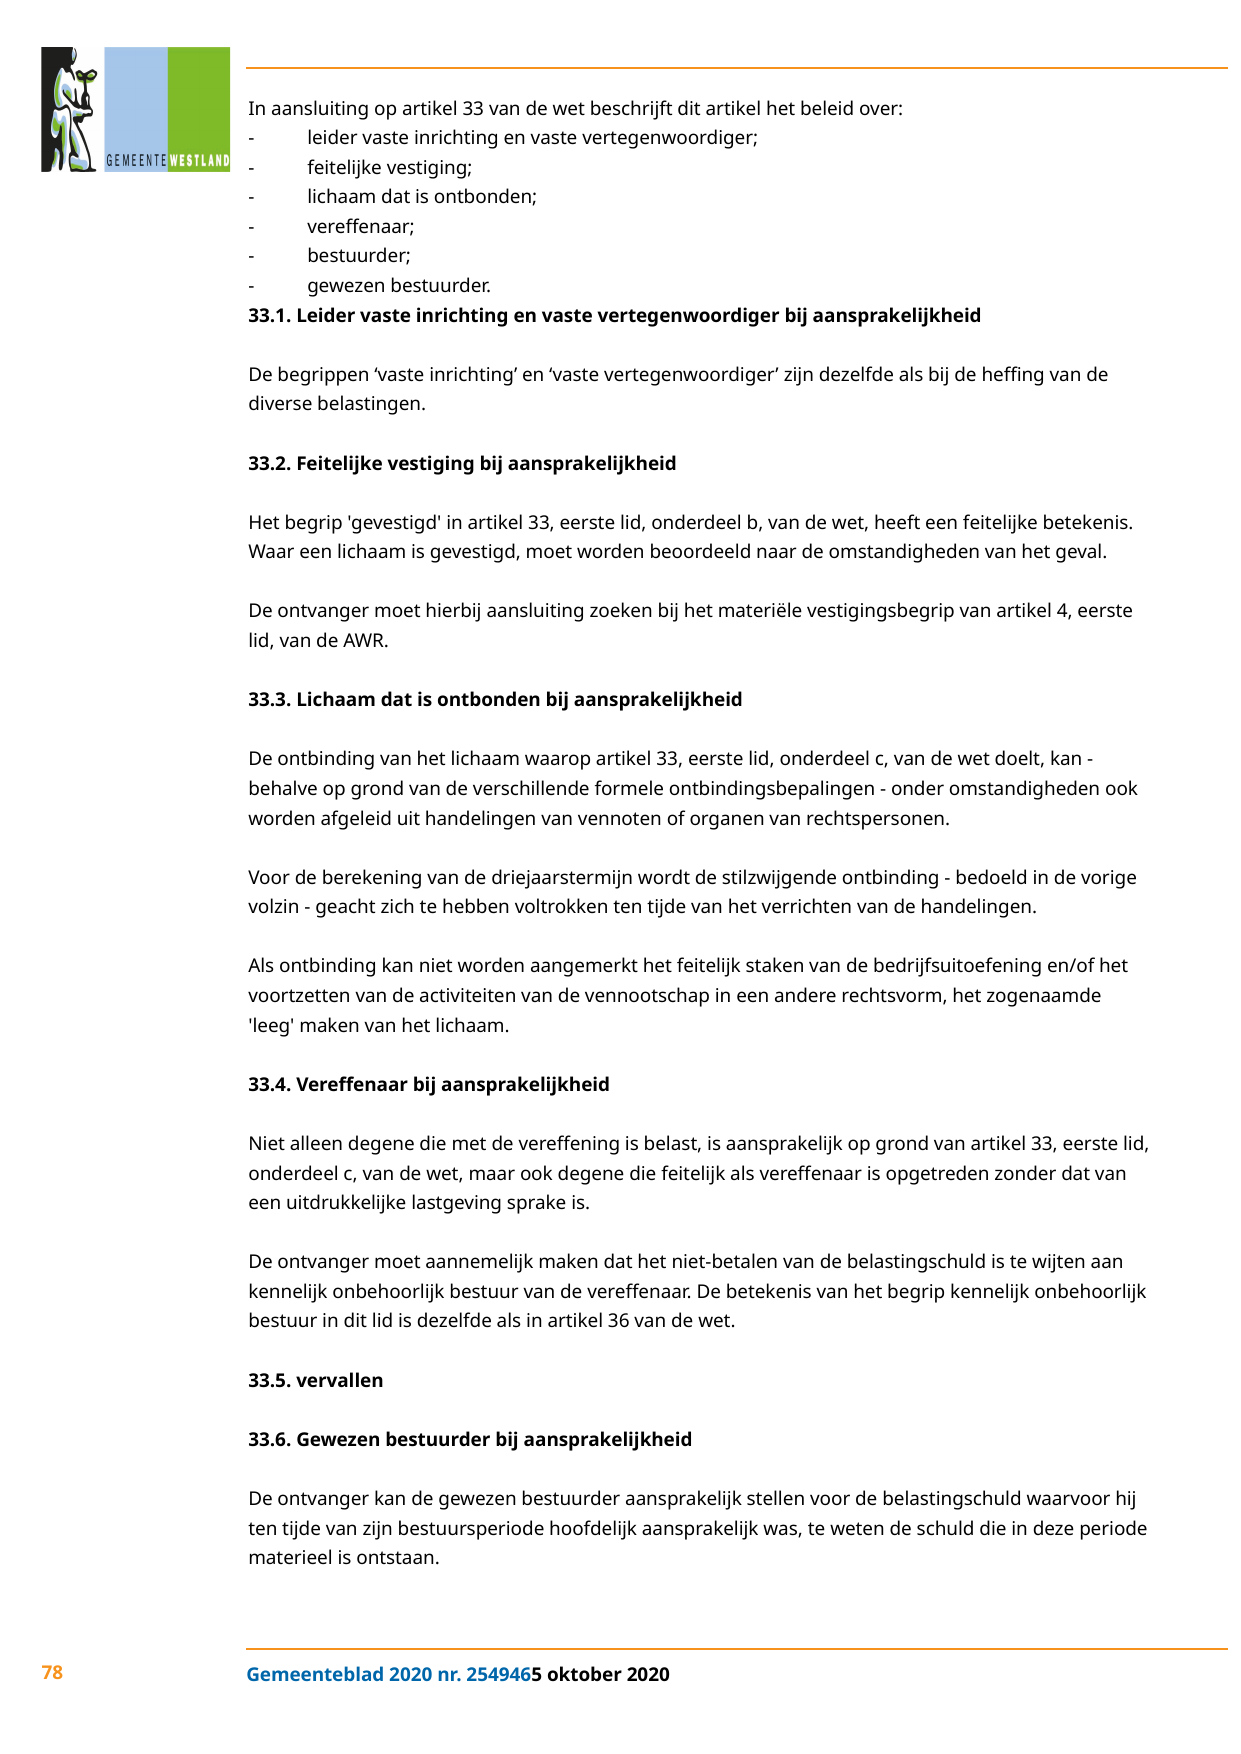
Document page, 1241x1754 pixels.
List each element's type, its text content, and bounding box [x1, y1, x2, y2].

text 33.2. Feitelijke vestiging bij aansprakelijkheid [248, 450, 1152, 476]
text 33.4. Vereffenaar bij aansprakelijkheid [248, 1071, 1152, 1097]
text Het begrip 'gevestigd' in artikel 33, eerste lid, onderdeel b, van de wet, heeft een feitelijke betekenis. Waar een lichaam is gevestigd, moet worden beoordeeld naar de omstandigheden van het geval. [248, 509, 1152, 564]
list lichaam dat is ontbonden; [248, 183, 1152, 209]
list bestuurder; [248, 243, 1152, 268]
text Als ontbinding kan niet worden aangemerkt het feitelijk staken van de bedrijfsuitoefening en/of het voortzetten van de activiteiten van de vennootschap in een andere rechtsvorm, het zogenaamde 'leeg' maken van het lichaam. [248, 953, 1152, 1038]
text In aansluiting op artikel 33 van de wet beschrijft dit artikel het beleid over: [248, 95, 1152, 121]
text Niet alleen degene die met de vereffening is belast, is aansprakelijk op grond van artikel 33, eerste lid, onderdeel c, van de wet, maar ook degene die feitelijk als vereffenaar is opgetreden zonder dat van een uitdrukkelijke lastgeving sprake is. [248, 1130, 1152, 1215]
list feitelijke vestiging; [248, 154, 1152, 180]
text 33.1. Leider vaste inrichting en vaste vertegenwoordiger bij aansprakelijkheid [248, 302, 1152, 328]
list vereffenaar; [248, 213, 1152, 239]
list leider vaste inrichting en vaste vertegenwoordiger; [248, 124, 1152, 150]
text De begrippen ‘vaste inrichting’ en ‘vaste vertegenwoordiger’ zijn dezelfde als bij de heffing van de diverse belastingen. [248, 361, 1152, 416]
picture [41, 47, 231, 172]
text De ontvanger moet hierbij aansluiting zoeken bij het materiële vestigingsbegrip van artikel 4, eerste lid, van de AWR. [248, 598, 1152, 653]
text 33.3. Lichaam dat is ontbonden bij aansprakelijkheid [248, 686, 1152, 712]
text Voor de berekening van de driejaarstermijn wordt de stilzwijgende ontbinding - bedoeld in de vorige volzin - geacht zich te hebben voltrokken ten tijde van het verrichten van de handelingen. [248, 864, 1152, 919]
text De ontvanger kan de gewezen bestuurder aansprakelijk stellen voor de belastingschuld waarvoor hij ten tijde van zijn bestuursperiode hoofdelijk aansprakelijk was, te weten de schuld die in deze periode materieel is ontstaan. [248, 1485, 1152, 1570]
text De ontbinding van het lichaam waarop artikel 33, eerste lid, onderdeel c, van de wet doelt, kan - behalve op grond van de verschillende formele ontbindingsbepalingen - onder omstandigheden ook worden afgeleid uit handelingen van vennoten of organen van rechtspersonen. [248, 746, 1152, 831]
text 33.5. vervallen [248, 1367, 1152, 1393]
text 33.6. Gewezen bestuurder bij aansprakelijkheid [248, 1426, 1152, 1452]
list gewezen bestuurder. [248, 272, 1152, 298]
text De ontvanger moet aannemelijk maken dat het niet-betalen van de belastingschuld is te wijten aan kennelijk onbehoorlijk bestuur van de vereffenaar. De betekenis van het begrip kennelijk onbehoorlijk bestuur in dit lid is dezelfde als in artikel 36 van de wet. [248, 1248, 1152, 1333]
